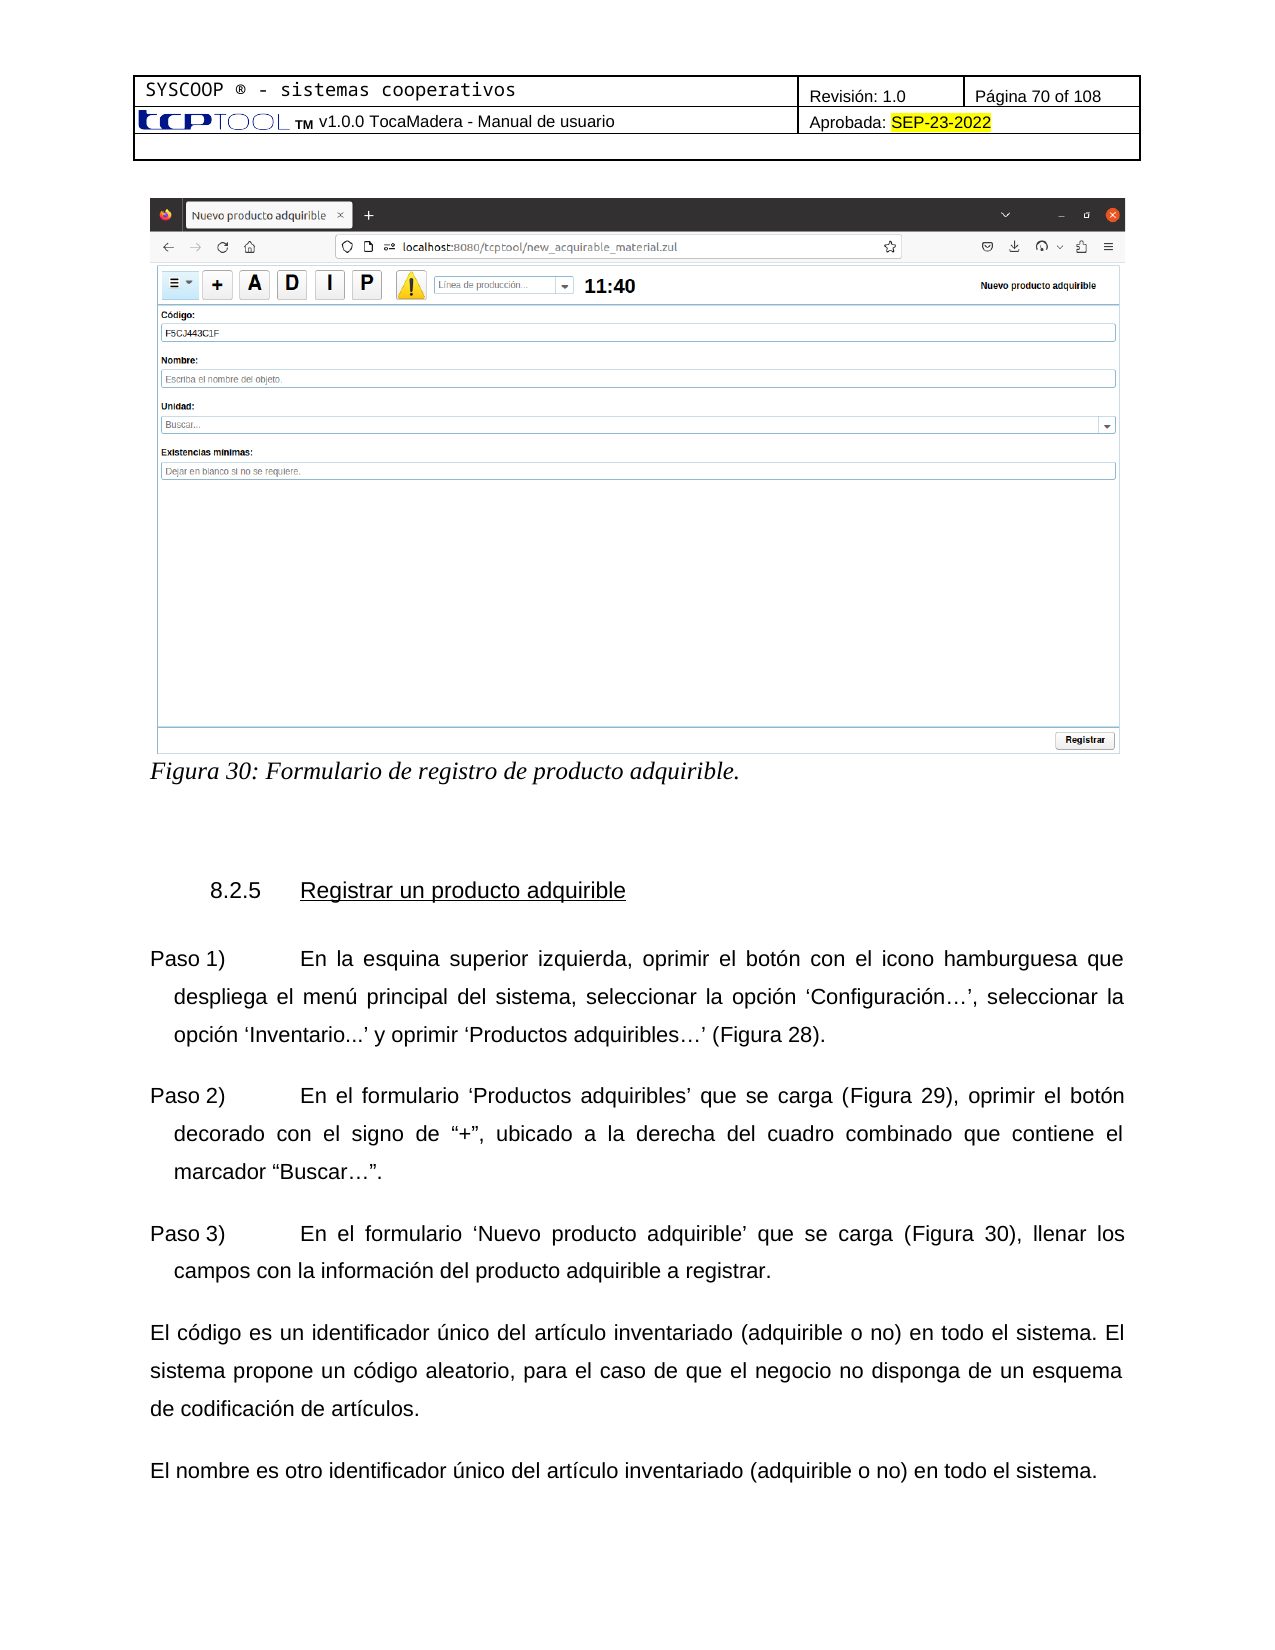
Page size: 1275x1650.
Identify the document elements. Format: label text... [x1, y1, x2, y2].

list En el formulario ‘Productos adquiribles’ que se carga (Figura 29), oprimir el botón decorado con el signo de “+”, ubicado a la derecha del cuadro combinado que contiene el marcador “Buscar…”. [150, 1083, 1125, 1184]
text El código es un identificador único del artículo inventariado (adquirible o no) en todo el sistema. El sistema propone un código aleatorio, para el caso de que el negocio no disponga de un esquema de codificación de artículos. [150, 1320, 1125, 1421]
picture [138, 110, 290, 130]
subtitle Registrar un producto adquirible [210, 877, 1125, 904]
text El nombre es otro identificador único del artículo inventariado (adquirible o no) en todo el sistema. [150, 1458, 1125, 1483]
list En la esquina superior izquierda, oprimir el botón con el icono hamburguesa que despliega el menú principal del sistema, seleccionar la opción ‘Configuración…’, seleccionar la opción ‘Inventario...’ y oprimir ‘Productos adquiribles…’ (Figura 28). [150, 946, 1125, 1047]
text Figura 30: Formulario de registro de producto adquirible. [150, 757, 1125, 785]
list En el formulario ‘Nuevo producto adquirible’ que se carga (Figura 30), llenar los campos con la información del producto adquirible a registrar. [150, 1221, 1125, 1284]
picture [150, 198, 1125, 757]
